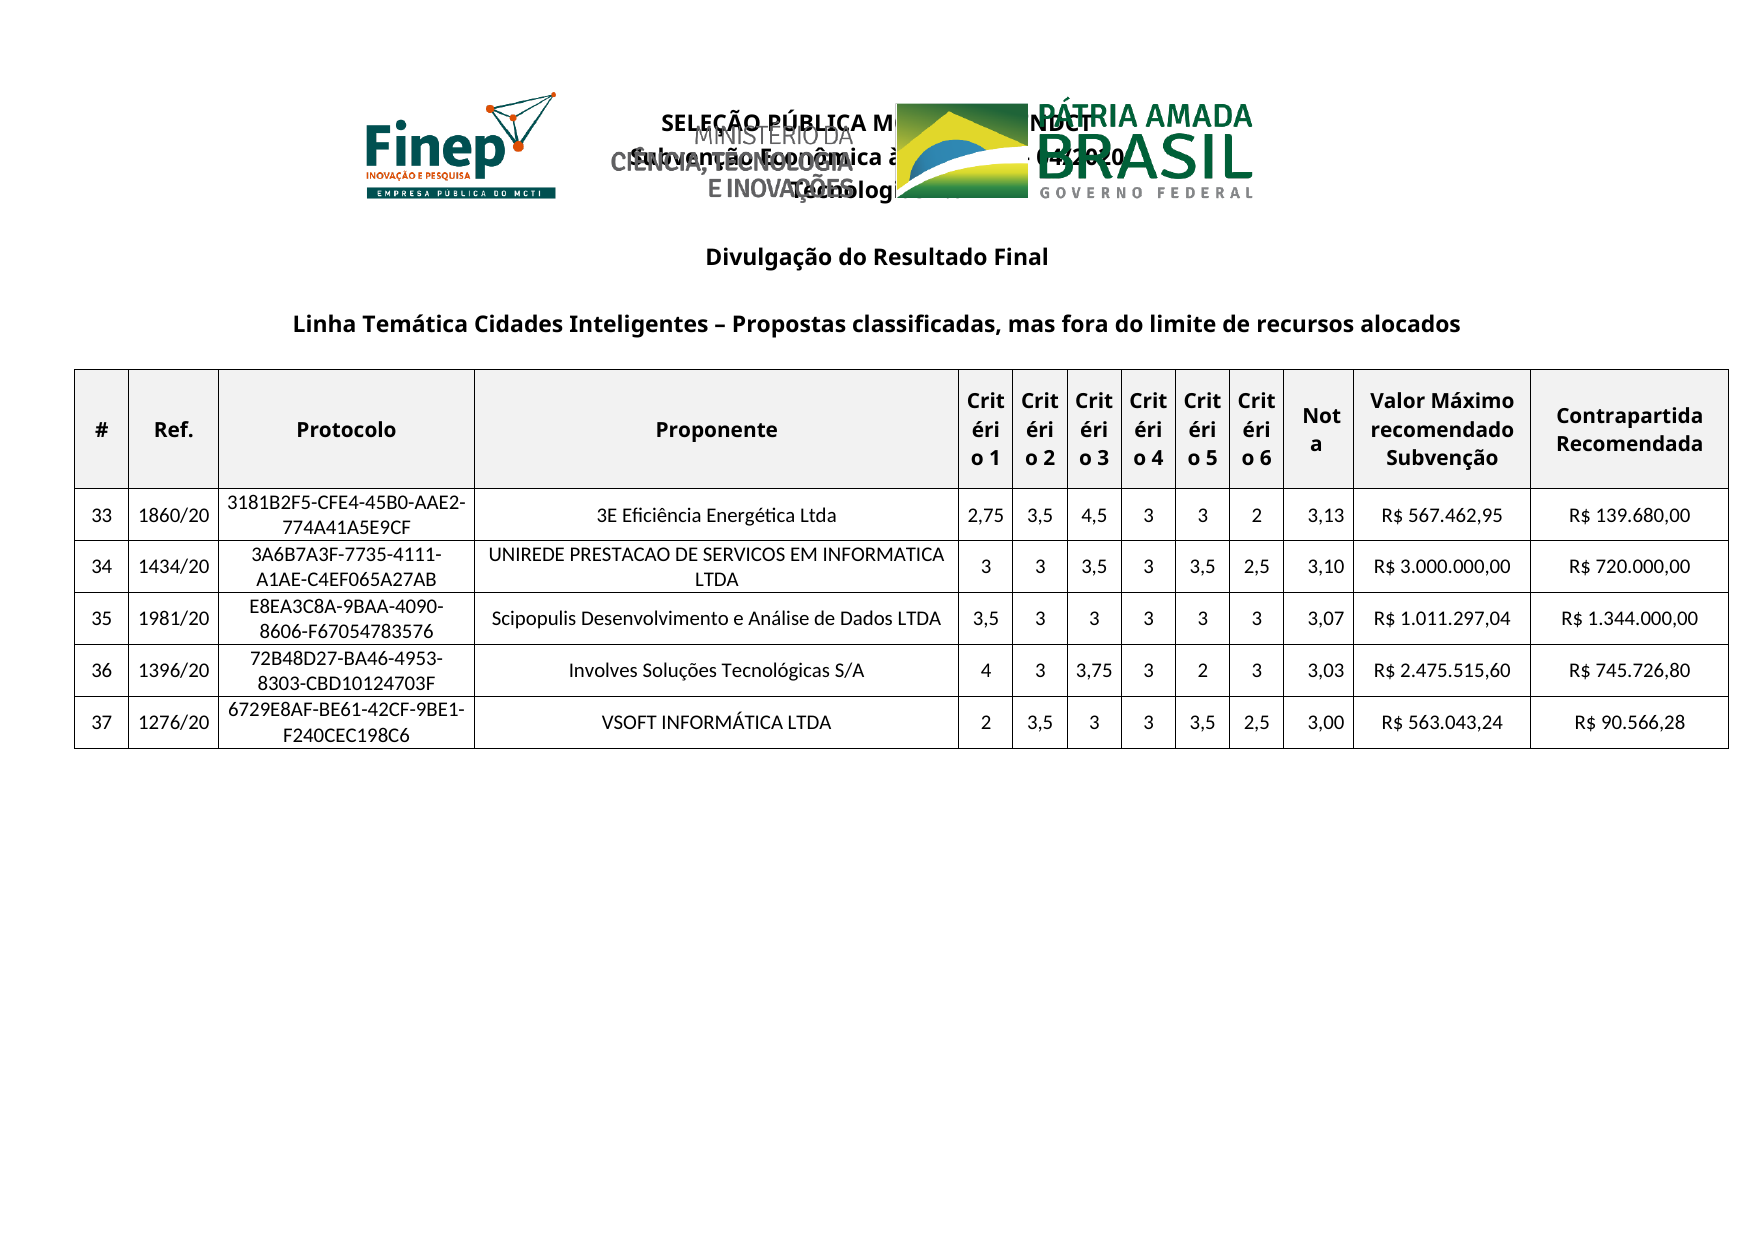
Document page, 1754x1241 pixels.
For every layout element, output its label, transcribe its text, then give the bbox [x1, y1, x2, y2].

table_header # [75, 370, 128, 488]
table_cell 3 [1176, 489, 1229, 540]
table_cell 35 [75, 593, 128, 644]
table_cell 3,5 [1013, 697, 1067, 747]
table_cell 1981/20 [129, 593, 218, 644]
table_cell 3,5 [1176, 541, 1229, 592]
table_cell 3 [1122, 489, 1175, 540]
table_cell 1860/20 [129, 489, 218, 540]
table_cell 3 [1122, 645, 1175, 696]
table_cell 2 [1230, 489, 1283, 540]
table_cell 3 [1230, 593, 1283, 644]
table_cell Involves Soluções Tecnológicas S/A [475, 645, 958, 696]
table_cell 3 [1230, 645, 1283, 696]
table_cell 3E Eficiência Energética Ltda [475, 489, 958, 540]
table_cell R$ 2.475.515,60 [1354, 645, 1530, 696]
table_cell 2,75 [959, 489, 1012, 540]
table_cell 2 [1176, 645, 1229, 696]
table_header Critério 1 [959, 370, 1012, 488]
table_cell 3,07 [1284, 593, 1353, 644]
table_cell 1396/20 [129, 645, 218, 696]
table_cell 3181B2F5-CFE4-45B0-AAE2-774A41A5E9CF [219, 489, 474, 540]
table_header Critério 6 [1230, 370, 1283, 488]
table_cell 3,10 [1284, 541, 1353, 592]
table_cell R$ 3.000.000,00 [1354, 541, 1530, 592]
table_cell R$ 139.680,00 [1531, 489, 1728, 540]
table_cell 1434/20 [129, 541, 218, 592]
table_cell 33 [75, 489, 128, 540]
table_cell 3 [1068, 697, 1121, 747]
table_cell 2,5 [1230, 541, 1283, 592]
table_cell 3 [1013, 593, 1067, 644]
table_cell 3,00 [1284, 697, 1353, 747]
table_cell 3,75 [1068, 645, 1121, 696]
table_cell 4,5 [1068, 489, 1121, 540]
table_cell R$ 1.344.000,00 [1531, 593, 1728, 644]
table_header Critério 2 [1013, 370, 1067, 488]
table_cell 6729E8AF-BE61-42CF-9BE1-F240CEC198C6 [219, 697, 474, 747]
table_header Critério 5 [1176, 370, 1229, 488]
table_cell 3 [1013, 645, 1067, 696]
table_cell 72B48D27-BA46-4953-8303-CBD10124703F [219, 645, 474, 696]
table_header Critério 3 [1068, 370, 1121, 488]
table_cell R$ 563.043,24 [1354, 697, 1530, 747]
table_cell R$ 745.726,80 [1531, 645, 1728, 696]
table_cell Scipopulis Desenvolvimento e Análise de Dados LTDA [475, 593, 958, 644]
table_cell 37 [75, 697, 128, 747]
table_cell E8EA3C8A-9BAA-4090-8606-F67054783576 [219, 593, 474, 644]
table_cell 3 [1013, 541, 1067, 592]
table_cell 3,5 [1013, 489, 1067, 540]
table_cell 2,5 [1230, 697, 1283, 747]
table_header Nota [1284, 370, 1353, 488]
table_cell 3 [1122, 593, 1175, 644]
table_cell 3A6B7A3F-7735-4111-A1AE-C4EF065A27AB [219, 541, 474, 592]
table_cell R$ 1.011.297,04 [1354, 593, 1530, 644]
table_cell 3,5 [1176, 697, 1229, 747]
table_header Critério 4 [1122, 370, 1175, 488]
table_cell 34 [75, 541, 128, 592]
table_header Proponente [475, 370, 958, 488]
table_header Valor Máximo recomendado Subvenção [1354, 370, 1530, 488]
table_cell R$ 720.000,00 [1531, 541, 1728, 592]
table_header Ref. [129, 370, 218, 488]
table_cell 3,13 [1284, 489, 1353, 540]
table_cell 3 [1122, 541, 1175, 592]
table_cell 4 [959, 645, 1012, 696]
table_cell 1276/20 [129, 697, 218, 747]
table_header Contrapartida Recomendada [1531, 370, 1728, 488]
table_cell 3,5 [959, 593, 1012, 644]
table_cell R$ 90.566,28 [1531, 697, 1728, 747]
table_cell 3 [1122, 697, 1175, 747]
table_cell 3 [959, 541, 1012, 592]
table_cell VSOFT INFORMÁTICA LTDA [475, 697, 958, 747]
table_cell 3 [1068, 593, 1121, 644]
table_cell 36 [75, 645, 128, 696]
table_cell 3 [1176, 593, 1229, 644]
table_header Protocolo [219, 370, 474, 488]
table_cell 3,03 [1284, 645, 1353, 696]
table_cell 3,5 [1068, 541, 1121, 592]
table_cell R$ 567.462,95 [1354, 489, 1530, 540]
table_cell UNIREDE PRESTACAO DE SERVICOS EM INFORMATICA LTDA [475, 541, 958, 592]
table_cell 2 [959, 697, 1012, 747]
